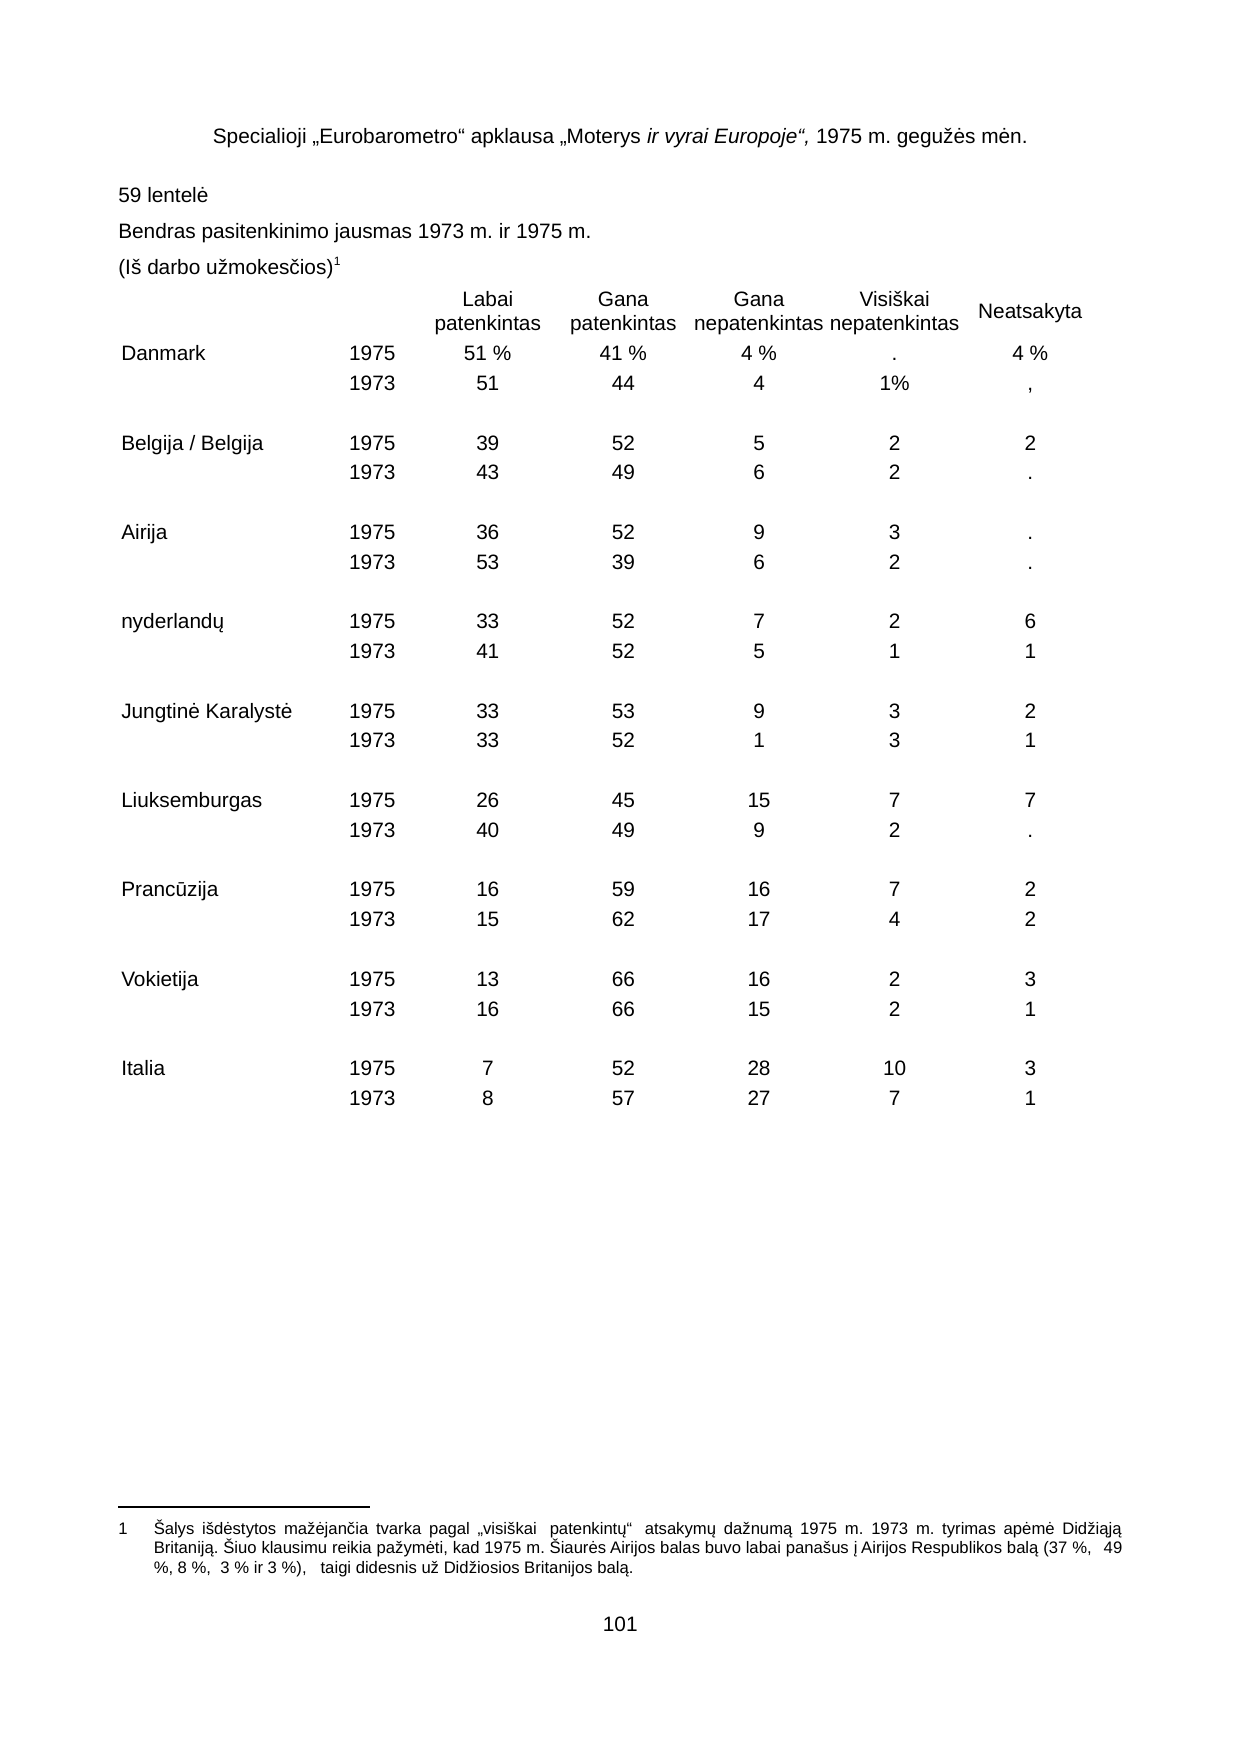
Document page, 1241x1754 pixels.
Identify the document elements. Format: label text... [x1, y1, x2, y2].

table_cell 1973 [324, 994, 420, 1023]
table_cell 52 [555, 606, 691, 636]
table_cell 3 [827, 517, 962, 547]
table_cell 16 [420, 874, 555, 904]
table_cell 28 [691, 1053, 827, 1083]
table_cell 33 [420, 606, 555, 636]
table_cell 1973 [324, 1083, 420, 1113]
table_header Neatsakyta [962, 284, 1098, 338]
table_cell [118, 755, 324, 785]
table_cell 17 [691, 904, 827, 934]
table_cell [555, 398, 691, 427]
table_cell [691, 666, 827, 696]
table_cell [324, 487, 420, 517]
text Šalys išdėstytos mažėjančia tvarka pagal „visiškai patenkintų“ atsakymų dažnumą 1975 m. 1973 m. tyrimas apėmė Didžiąją Britaniją. Šiuo klausimu reikia pažymėti, kad 1975 m. Šiaurės Airijos balas buvo labai panašus į Airijos Respublikos balą (37 %, 49 %, 8 %, 3 % ir 3 %), taigi didesnis už Didžiosios Britanijos balą. [118, 1519, 1122, 1577]
table_cell [118, 994, 324, 1023]
table_cell [324, 934, 420, 964]
table_cell [420, 398, 555, 427]
table_cell [827, 1023, 962, 1053]
table_cell 7 [827, 785, 962, 815]
table_header Labai patenkintas [420, 284, 555, 338]
table_cell 7 [691, 606, 827, 636]
table_cell [962, 666, 1098, 696]
table_cell [555, 576, 691, 606]
table_cell [420, 755, 555, 785]
table_cell 39 [555, 547, 691, 576]
table_cell 3 [962, 964, 1098, 993]
table_cell [324, 666, 420, 696]
table_cell 59 [555, 874, 691, 904]
table_cell 66 [555, 994, 691, 1023]
table_header Gana nepatenkintas [691, 284, 827, 338]
table_cell 1975 [324, 338, 420, 368]
table_cell [118, 815, 324, 844]
table_cell 1% [827, 368, 962, 398]
table_cell [420, 1023, 555, 1053]
table_cell [118, 904, 324, 934]
table_cell 15 [691, 785, 827, 815]
table_cell 6 [962, 606, 1098, 636]
table_cell 53 [555, 696, 691, 725]
table_cell Belgija / Belgija [118, 428, 324, 457]
table_cell 52 [555, 725, 691, 755]
table_cell [324, 845, 420, 874]
table_cell 16 [691, 874, 827, 904]
table_cell [555, 755, 691, 785]
table_cell [118, 547, 324, 576]
table_cell 1975 [324, 696, 420, 725]
table_cell [118, 487, 324, 517]
table_cell Airija [118, 517, 324, 547]
table_cell [827, 934, 962, 964]
table_cell 1973 [324, 547, 420, 576]
table_cell 51 [420, 368, 555, 398]
text (Iš darbo užmokesčios) [118, 254, 1122, 278]
table_cell 52 [555, 636, 691, 666]
table_cell [324, 576, 420, 606]
table_cell 49 [555, 457, 691, 487]
table_cell [118, 457, 324, 487]
table_cell . [962, 457, 1098, 487]
table_cell [324, 1023, 420, 1053]
table_cell [324, 755, 420, 785]
table_cell 52 [555, 1053, 691, 1083]
table_cell [118, 666, 324, 696]
table_cell [420, 666, 555, 696]
table_cell 26 [420, 785, 555, 815]
table_cell 1973 [324, 457, 420, 487]
table_cell [691, 1023, 827, 1053]
table_cell 36 [420, 517, 555, 547]
table_cell 41 [420, 636, 555, 666]
table_cell 4 % [691, 338, 827, 368]
table_cell 2 [962, 904, 1098, 934]
table_cell [962, 934, 1098, 964]
table_header [324, 284, 420, 338]
table_cell nyderlandų [118, 606, 324, 636]
table_cell [555, 1023, 691, 1053]
table_cell 2 [827, 964, 962, 993]
table_cell 16 [420, 994, 555, 1023]
table_cell [962, 576, 1098, 606]
table_cell Liuksemburgas [118, 785, 324, 815]
table_cell 40 [420, 815, 555, 844]
table_cell 7 [827, 1083, 962, 1113]
table_cell 10 [827, 1053, 962, 1083]
table_cell 1 [962, 994, 1098, 1023]
table_cell 1973 [324, 636, 420, 666]
table_cell 39 [420, 428, 555, 457]
table_cell [555, 845, 691, 874]
table_cell , [962, 368, 1098, 398]
table_cell 9 [691, 696, 827, 725]
table_cell [827, 845, 962, 874]
table_cell [691, 845, 827, 874]
table_cell [555, 934, 691, 964]
table_cell Jungtinė Karalystė [118, 696, 324, 725]
table_cell [420, 934, 555, 964]
table_cell 1975 [324, 1053, 420, 1083]
table_cell 9 [691, 517, 827, 547]
table_cell 3 [962, 1053, 1098, 1083]
table_header [118, 284, 324, 338]
table_cell [691, 934, 827, 964]
table_cell [827, 576, 962, 606]
table_cell [962, 487, 1098, 517]
table_cell [420, 576, 555, 606]
table_cell . [962, 517, 1098, 547]
table_cell 5 [691, 636, 827, 666]
table_cell 1975 [324, 874, 420, 904]
table_cell 2 [827, 606, 962, 636]
table_cell 2 [962, 428, 1098, 457]
table_cell Italia [118, 1053, 324, 1083]
table_cell 2 [827, 994, 962, 1023]
table_cell 16 [691, 964, 827, 993]
table_cell 1 [962, 725, 1098, 755]
table_cell [118, 725, 324, 755]
table_cell [118, 845, 324, 874]
table_cell [118, 934, 324, 964]
text Bendras pasitenkinimo jausmas 1973 m. ir 1975 m. [118, 219, 1122, 243]
table_cell [118, 1023, 324, 1053]
table_cell [827, 666, 962, 696]
table_cell 6 [691, 457, 827, 487]
table_cell [962, 845, 1098, 874]
table_cell 9 [691, 815, 827, 844]
table_cell 1975 [324, 517, 420, 547]
table_cell 1973 [324, 725, 420, 755]
table_cell 1973 [324, 815, 420, 844]
text 59 lentelė [118, 183, 1122, 207]
table_cell 53 [420, 547, 555, 576]
table_cell . [962, 547, 1098, 576]
table_cell 1975 [324, 606, 420, 636]
table_cell 13 [420, 964, 555, 993]
table_cell 2 [827, 457, 962, 487]
table_cell [691, 398, 827, 427]
table_cell 5 [691, 428, 827, 457]
table_cell 2 [962, 696, 1098, 725]
table_cell [420, 845, 555, 874]
table_cell 27 [691, 1083, 827, 1113]
table_cell 4 [691, 368, 827, 398]
table_cell 1973 [324, 368, 420, 398]
table_cell 1 [691, 725, 827, 755]
table_cell 1 [962, 1083, 1098, 1113]
table_cell . [962, 815, 1098, 844]
table_cell 4 % [962, 338, 1098, 368]
table_cell 62 [555, 904, 691, 934]
table_cell Danmark [118, 338, 324, 368]
table_cell 1975 [324, 428, 420, 457]
table_cell [118, 576, 324, 606]
table_cell [691, 576, 827, 606]
table_cell 1973 [324, 904, 420, 934]
table_cell . [827, 338, 962, 368]
table_cell 33 [420, 696, 555, 725]
table_cell 51 % [420, 338, 555, 368]
table_cell 8 [420, 1083, 555, 1113]
table_cell 15 [420, 904, 555, 934]
table_cell 57 [555, 1083, 691, 1113]
table_cell [555, 487, 691, 517]
table_cell Vokietija [118, 964, 324, 993]
table_cell 43 [420, 457, 555, 487]
table_cell 1 [962, 636, 1098, 666]
table_cell [827, 398, 962, 427]
table_cell 7 [827, 874, 962, 904]
table_cell [827, 487, 962, 517]
table_cell 1975 [324, 785, 420, 815]
table_cell 2 [827, 547, 962, 576]
table_cell 66 [555, 964, 691, 993]
table_cell 2 [827, 815, 962, 844]
table_cell 4 [827, 904, 962, 934]
table_cell 1975 [324, 964, 420, 993]
table_cell 2 [827, 428, 962, 457]
table_header Visiškai nepatenkintas [827, 284, 962, 338]
table_cell 44 [555, 368, 691, 398]
table_cell 41 % [555, 338, 691, 368]
table_cell [118, 368, 324, 398]
table_cell 2 [962, 874, 1098, 904]
table_cell 15 [691, 994, 827, 1023]
table_cell [420, 487, 555, 517]
table_header Gana patenkintas [555, 284, 691, 338]
table_cell [691, 755, 827, 785]
table_cell [827, 755, 962, 785]
table_cell [324, 398, 420, 427]
table_cell [555, 666, 691, 696]
table_cell Prancūzija [118, 874, 324, 904]
table_cell 45 [555, 785, 691, 815]
table_cell [962, 755, 1098, 785]
table_cell [962, 1023, 1098, 1053]
table_cell 52 [555, 428, 691, 457]
table_cell 49 [555, 815, 691, 844]
table_cell 7 [962, 785, 1098, 815]
table_cell [118, 1083, 324, 1113]
table_cell [118, 398, 324, 427]
table_cell [691, 487, 827, 517]
table_cell 3 [827, 725, 962, 755]
table_cell 7 [420, 1053, 555, 1083]
table_cell 52 [555, 517, 691, 547]
table_cell 3 [827, 696, 962, 725]
table_cell [962, 398, 1098, 427]
table_cell 33 [420, 725, 555, 755]
table_cell [118, 636, 324, 666]
table_cell 1 [827, 636, 962, 666]
table_cell 6 [691, 547, 827, 576]
